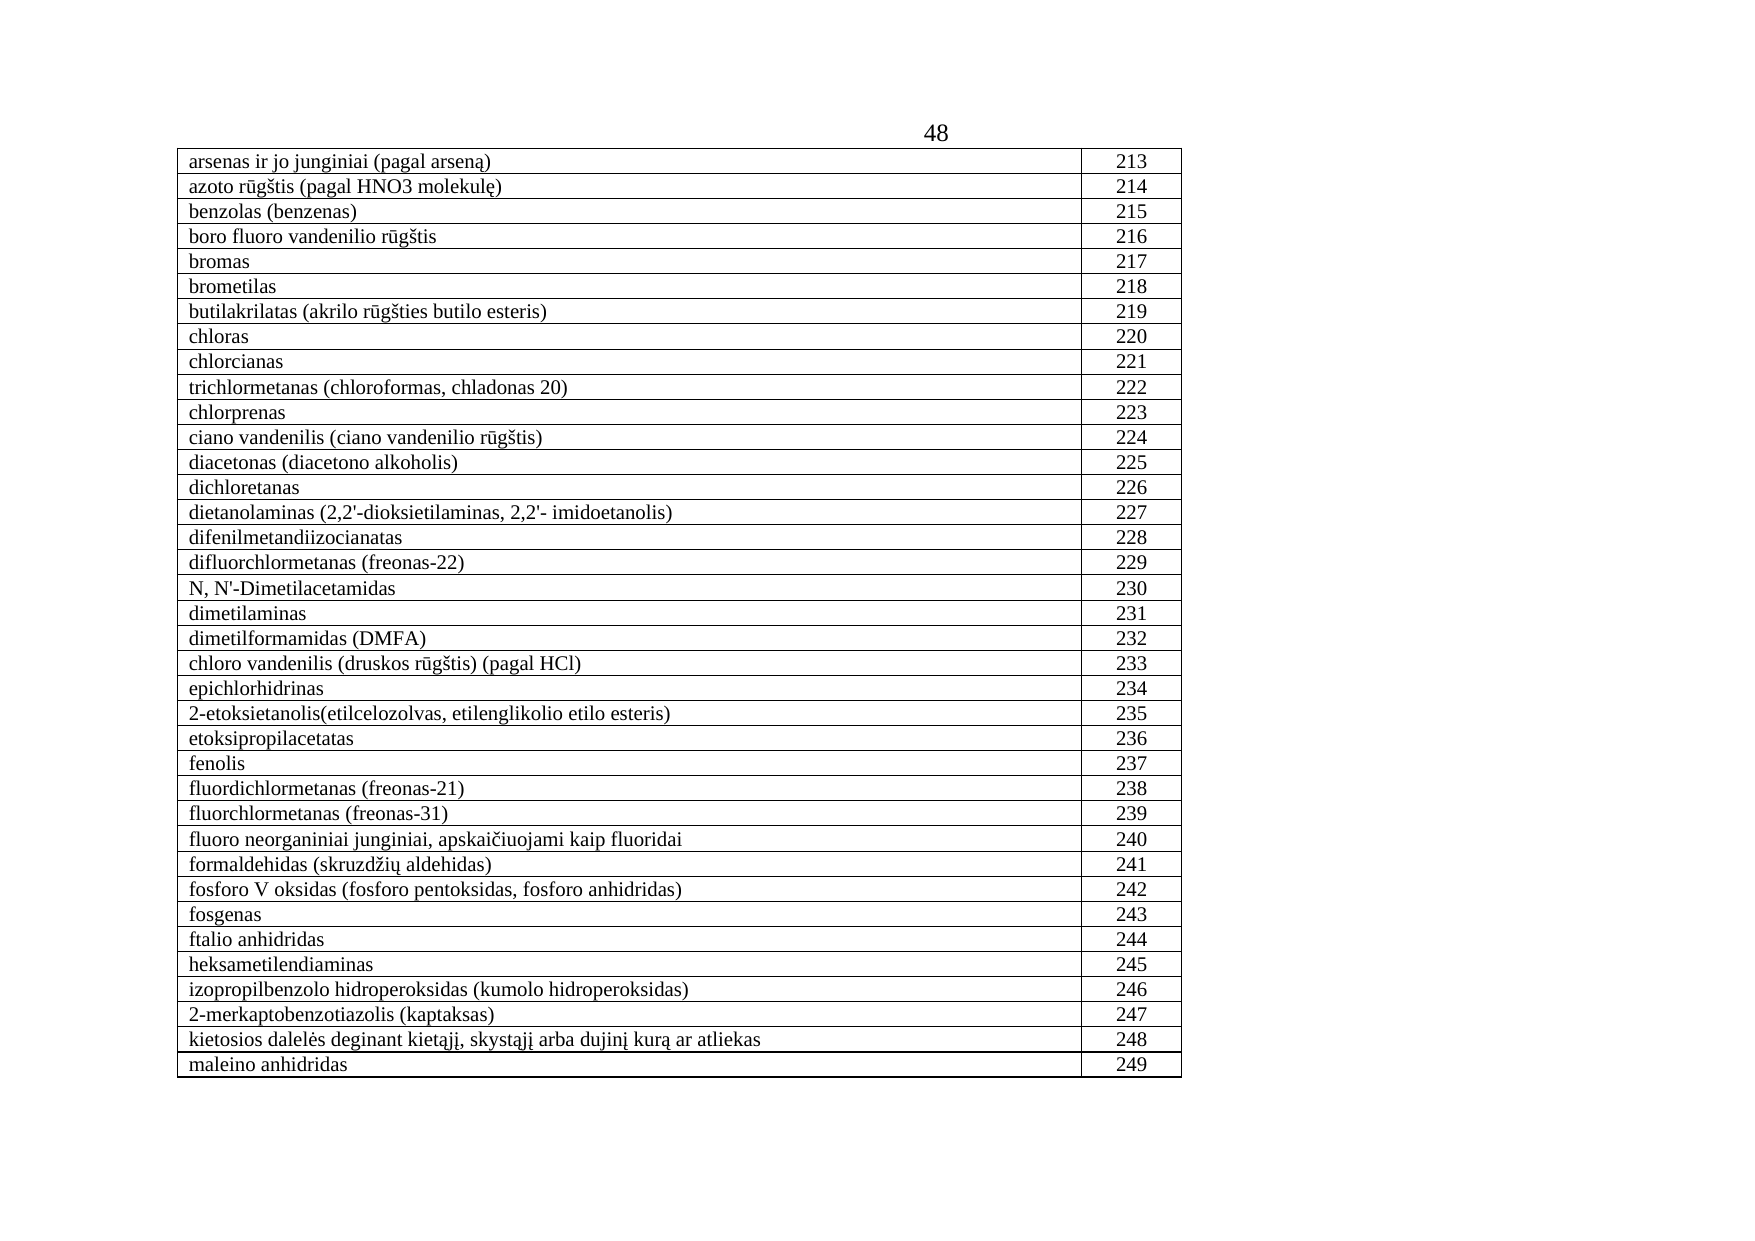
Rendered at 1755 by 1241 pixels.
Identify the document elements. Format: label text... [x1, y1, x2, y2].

table_cell 232 [1082, 626, 1181, 650]
table_cell 219 [1082, 299, 1181, 323]
table_cell 213 [1082, 149, 1181, 173]
table_cell 237 [1082, 751, 1181, 775]
table_cell fluordichlormetanas (freonas-21) [178, 776, 1081, 800]
table_cell chloras [178, 324, 1081, 348]
table_cell 218 [1082, 274, 1181, 298]
table_cell trichlormetanas (chloroformas, chladonas 20) [178, 375, 1081, 399]
table_cell epichlorhidrinas [178, 676, 1081, 700]
table_cell ftalio anhidridas [178, 927, 1081, 951]
table_cell 248 [1082, 1027, 1181, 1051]
table_cell boro fluoro vandenilio rūgštis [178, 224, 1081, 248]
table_cell dimetilformamidas (DMFA) [178, 626, 1081, 650]
table_cell 249 [1082, 1053, 1181, 1076]
table_cell chlorcianas [178, 350, 1081, 373]
table_cell 215 [1082, 199, 1181, 223]
table_cell difluorchlormetanas (freonas-22) [178, 550, 1081, 574]
table_cell 228 [1082, 525, 1181, 549]
table_cell maleino anhidridas [178, 1053, 1081, 1076]
table_cell 241 [1082, 852, 1181, 876]
table_cell heksametilendiaminas [178, 952, 1081, 976]
table_cell 243 [1082, 902, 1181, 926]
table_cell 216 [1082, 224, 1181, 248]
table_cell dichloretanas [178, 475, 1081, 499]
table_cell 235 [1082, 701, 1181, 725]
table_cell 247 [1082, 1002, 1181, 1026]
table_cell brometilas [178, 274, 1081, 298]
table_cell chlorprenas [178, 400, 1081, 424]
table_cell izopropilbenzolo hidroperoksidas (kumolo hidroperoksidas) [178, 977, 1081, 1001]
table_cell 221 [1082, 350, 1181, 373]
table_cell 231 [1082, 601, 1181, 624]
table_cell 239 [1082, 801, 1181, 825]
table_cell arsenas ir jo junginiai (pagal arseną) [178, 149, 1081, 173]
table_cell 230 [1082, 575, 1181, 599]
table_cell N, N'-Dimetilacetamidas [178, 575, 1081, 599]
table_cell 233 [1082, 651, 1181, 675]
table_cell formaldehidas (skruzdžių aldehidas) [178, 852, 1081, 876]
table_cell 227 [1082, 500, 1181, 524]
table_cell ciano vandenilis (ciano vandenilio rūgštis) [178, 425, 1081, 449]
table_cell bromas [178, 249, 1081, 273]
table_cell 240 [1082, 826, 1181, 851]
table_cell 224 [1082, 425, 1181, 449]
table_cell fosgenas [178, 902, 1081, 926]
table_cell chloro vandenilis (druskos rūgštis) (pagal HCl) [178, 651, 1081, 675]
table_cell 244 [1082, 927, 1181, 951]
table_cell 214 [1082, 174, 1181, 198]
table_cell fluorchlormetanas (freonas-31) [178, 801, 1081, 825]
table_cell 242 [1082, 877, 1181, 901]
table_cell 223 [1082, 400, 1181, 424]
table_cell 217 [1082, 249, 1181, 273]
table_cell dietanolaminas (2,2'-dioksietilaminas, 2,2'- imidoetanolis) [178, 500, 1081, 524]
table_cell benzolas (benzenas) [178, 199, 1081, 223]
table_cell 238 [1082, 776, 1181, 800]
table_cell 222 [1082, 375, 1181, 399]
table_cell etoksipropilacetatas [178, 726, 1081, 750]
table_cell kietosios dalelės deginant kietąjį, skystąjį arba dujinį kurą ar atliekas [178, 1027, 1081, 1051]
table_cell 246 [1082, 977, 1181, 1001]
table_cell diacetonas (diacetono alkoholis) [178, 450, 1081, 474]
table_cell fenolis [178, 751, 1081, 775]
table_cell 225 [1082, 450, 1181, 474]
table_cell 2-merkaptobenzotiazolis (kaptaksas) [178, 1002, 1081, 1026]
table_cell 236 [1082, 726, 1181, 750]
table_cell 234 [1082, 676, 1181, 700]
table_cell 226 [1082, 475, 1181, 499]
table_cell 229 [1082, 550, 1181, 574]
table_cell 2-etoksietanolis(etilcelozolvas, etilenglikolio etilo esteris) [178, 701, 1081, 725]
table_cell azoto rūgštis (pagal HNO3 molekulę) [178, 174, 1081, 198]
table_cell dimetilaminas [178, 601, 1081, 624]
table_cell fosforo V oksidas (fosforo pentoksidas, fosforo anhidridas) [178, 877, 1081, 901]
table_cell 245 [1082, 952, 1181, 976]
table_cell butilakrilatas (akrilo rūgšties butilo esteris) [178, 299, 1081, 323]
table_cell fluoro neorganiniai junginiai, apskaičiuojami kaip fluoridai [178, 826, 1081, 851]
table_cell 220 [1082, 324, 1181, 348]
table_cell difenilmetandiizocianatas [178, 525, 1081, 549]
